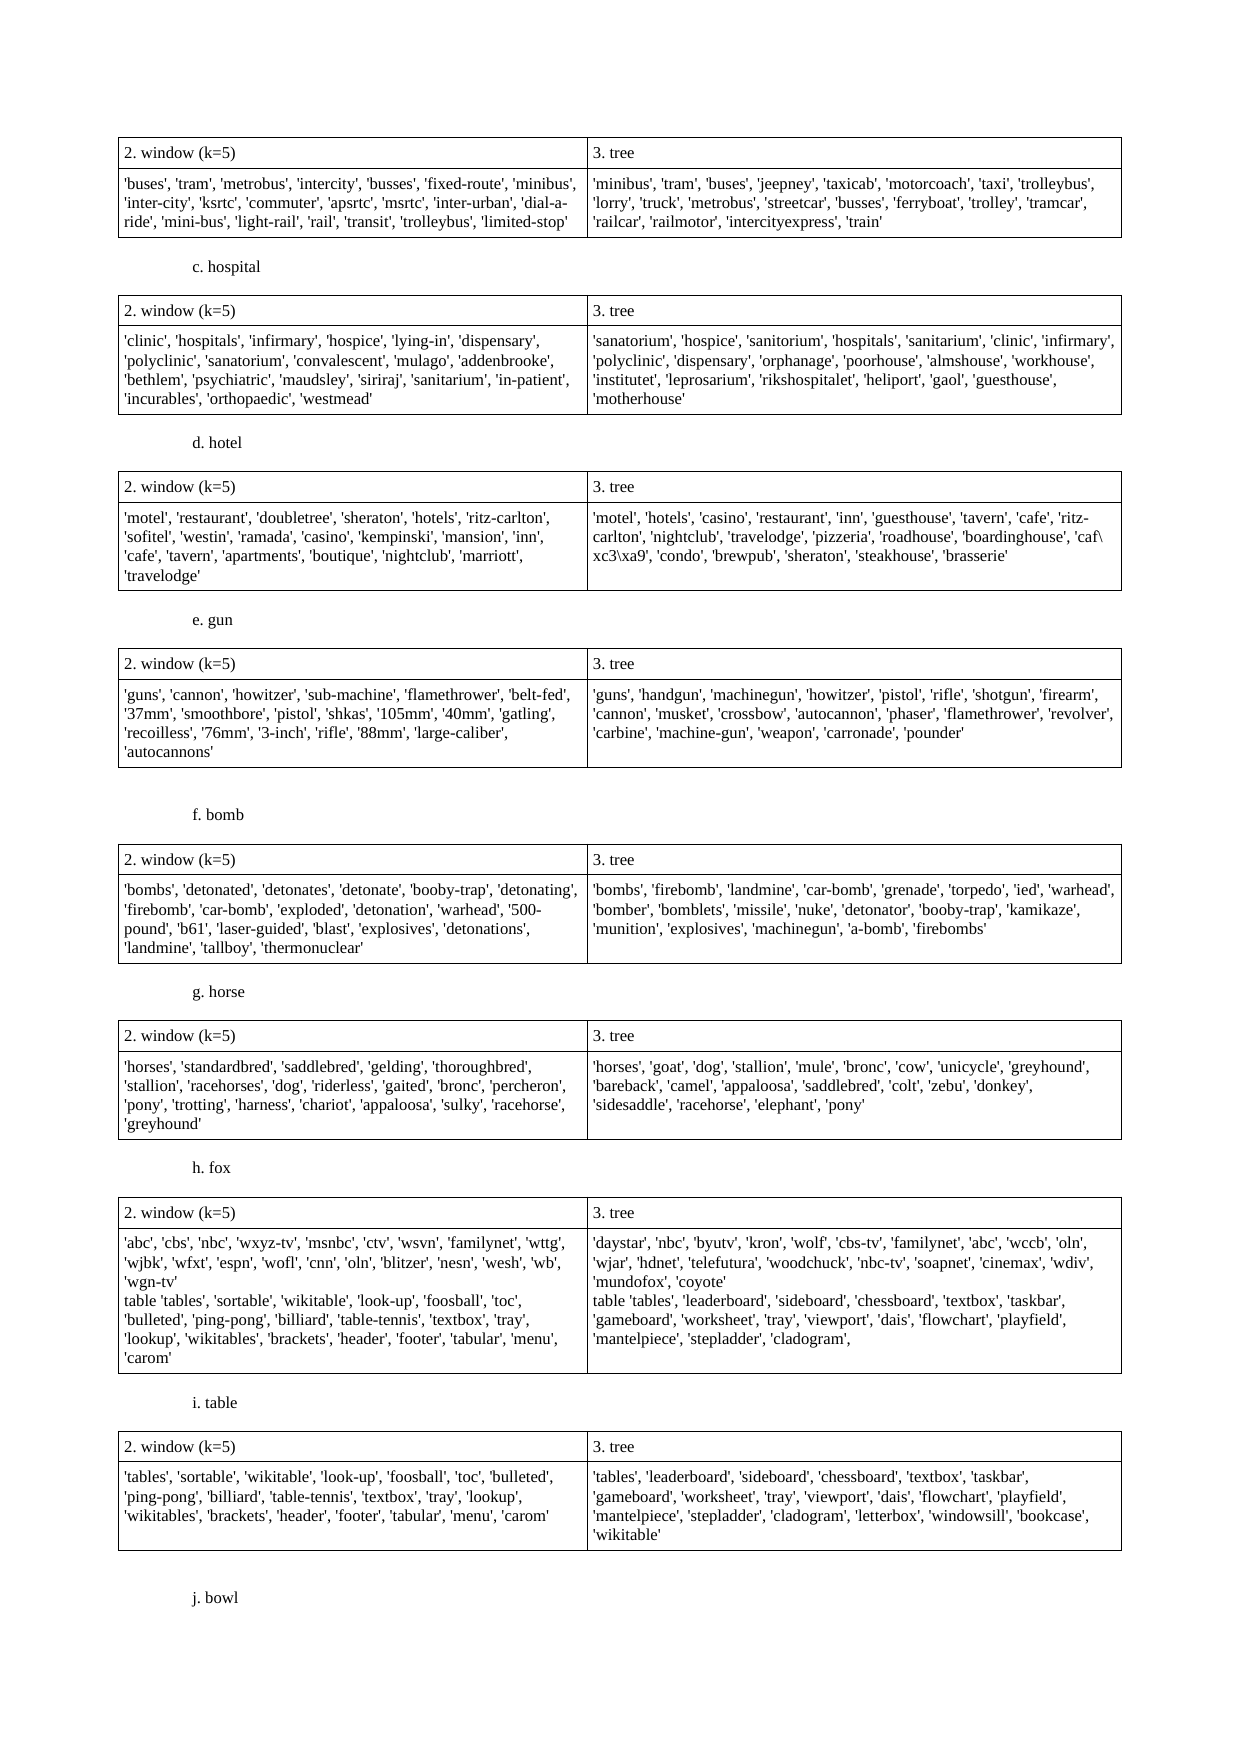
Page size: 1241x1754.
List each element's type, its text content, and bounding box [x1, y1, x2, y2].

table_cell 'tables', 'leaderboard', 'sideboard', 'chessboard', 'textbox', 'taskbar', 'gameboard', 'worksheet', 'tray', 'viewport', 'dais', 'flowchart', 'playfield', 'mantelpiece', 'stepladder', 'cladogram', 'letterbox', 'windowsill', 'bookcase', 'wikitable' [588, 1462, 1121, 1550]
table_header 3. tree [588, 472, 1121, 502]
table_header 3. tree [588, 296, 1121, 325]
table_header 3. tree [588, 845, 1121, 874]
table_header 3. tree [588, 1021, 1121, 1051]
table_cell 'buses', 'tram', 'metrobus', 'intercity', 'busses', 'fixed-route', 'minibus', 'inter-city', 'ksrtc', 'commuter', 'apsrtc', 'msrtc', 'inter-urban', 'dial-a-ride', 'mini-bus', 'light-rail', 'rail', 'transit', 'trolleybus', 'limited-stop' [119, 169, 587, 237]
text h. fox [118, 1158, 1122, 1177]
text i. table [118, 1392, 1122, 1412]
table_cell 'motel', 'restaurant', 'doubletree', 'sheraton', 'hotels', 'ritz-carlton', 'sofitel', 'westin', 'ramada', 'casino', 'kempinski', 'mansion', 'inn', 'cafe', 'tavern', 'apartments', 'boutique', 'nightclub', 'marriott', 'travelodge' [119, 503, 587, 590]
table_cell 'tables', 'sortable', 'wikitable', 'look-up', 'foosball', 'toc', 'bulleted', 'ping-pong', 'billiard', 'table-tennis', 'textbox', 'tray', 'lookup', 'wikitables', 'brackets', 'header', 'footer', 'tabular', 'menu', 'carom' [119, 1462, 587, 1550]
text c. hospital [118, 256, 1122, 276]
text f. bomb [118, 805, 1122, 824]
table_header 3. tree [588, 1432, 1121, 1461]
text d. hotel [118, 433, 1122, 452]
table_cell 'clinic', 'hospitals', 'infirmary', 'hospice', 'lying-in', 'dispensary', 'polyclinic', 'sanatorium', 'convalescent', 'mulago', 'addenbrooke', 'bethlem', 'psychiatric', 'maudsley', 'siriraj', 'sanitarium', 'in-patient', 'incurables', 'orthopaedic', 'westmead' [119, 326, 587, 414]
table_cell 'minibus', 'tram', 'buses', 'jeepney', 'taxicab', 'motorcoach', 'taxi', 'trolleybus', 'lorry', 'truck', 'metrobus', 'streetcar', 'busses', 'ferryboat', 'trolley', 'tramcar', 'railcar', 'railmotor', 'intercityexpress', 'train' [588, 169, 1121, 237]
table_header 2. window (k=5) [119, 845, 587, 874]
table_header 2. window (k=5) [119, 1021, 587, 1051]
table_cell 'horses', 'standardbred', 'saddlebred', 'gelding', 'thoroughbred', 'stallion', 'racehorses', 'dog', 'riderless', 'gaited', 'bronc', 'percheron', 'pony', 'trotting', 'harness', 'chariot', 'appaloosa', 'sulky', 'racehorse', 'greyhound' [119, 1052, 587, 1139]
table_cell 'bombs', 'firebomb', 'landmine', 'car-bomb', 'grenade', 'torpedo', 'ied', 'warhead', 'bomber', 'bomblets', 'missile', 'nuke', 'detonator', 'booby-trap', 'kamikaze', 'munition', 'explosives', 'machinegun', 'a-bomb', 'firebombs' [588, 875, 1121, 962]
table_cell 'motel', 'hotels', 'casino', 'restaurant', 'inn', 'guesthouse', 'tavern', 'cafe', 'ritz-carlton', 'nightclub', 'travelodge', 'pizzeria', 'roadhouse', 'boardinghouse', 'caf\xc3\xa9', 'condo', 'brewpub', 'sheraton', 'steakhouse', 'brasserie' [588, 503, 1121, 590]
table_header 2. window (k=5) [119, 138, 587, 168]
table_cell 'guns', 'cannon', 'howitzer', 'sub-machine', 'flamethrower', 'belt-fed', '37mm', 'smoothbore', 'pistol', 'shkas', '105mm', '40mm', 'gatling', 'recoilless', '76mm', '3-inch', 'rifle', '88mm', 'large-caliber', 'autocannons' [119, 680, 587, 767]
table_cell 'abc', 'cbs', 'nbc', 'wxyz-tv', 'msnbc', 'ctv', 'wsvn', 'familynet', 'wttg', 'wjbk', 'wfxt', 'espn', 'wofl', 'cnn', 'oln', 'blitzer', 'nesn', 'wesh', 'wb', 'wgn-tv' table 'tables', 'sortable', 'wikitable', 'look-up', 'foosball', 'toc', 'bulleted', 'ping-pong', 'billiard', 'table-tennis', 'textbox', 'tray', 'lookup', 'wikitables', 'brackets', 'header', 'footer', 'tabular', 'menu', 'carom' [119, 1229, 587, 1373]
table_header 3. tree [588, 649, 1121, 678]
table_header 3. tree [588, 138, 1121, 168]
table_header 2. window (k=5) [119, 649, 587, 678]
table_cell 'horses', 'goat', 'dog', 'stallion', 'mule', 'bronc', 'cow', 'unicycle', 'greyhound', 'bareback', 'camel', 'appaloosa', 'saddlebred', 'colt', 'zebu', 'donkey', 'sidesaddle', 'racehorse', 'elephant', 'pony' [588, 1052, 1121, 1139]
table_cell 'sanatorium', 'hospice', 'sanitorium', 'hospitals', 'sanitarium', 'clinic', 'infirmary', 'polyclinic', 'dispensary', 'orphanage', 'poorhouse', 'almshouse', 'workhouse', 'institutet', 'leprosarium', 'rikshospitalet', 'heliport', 'gaol', 'guesthouse', 'motherhouse' [588, 326, 1121, 414]
table_header 2. window (k=5) [119, 296, 587, 325]
table_cell 'guns', 'handgun', 'machinegun', 'howitzer', 'pistol', 'rifle', 'shotgun', 'firearm', 'cannon', 'musket', 'crossbow', 'autocannon', 'phaser', 'flamethrower', 'revolver', 'carbine', 'machine-gun', 'weapon', 'carronade', 'pounder' [588, 680, 1121, 767]
table_header 2. window (k=5) [119, 1432, 587, 1461]
table_cell 'bombs', 'detonated', 'detonates', 'detonate', 'booby-trap', 'detonating', 'firebomb', 'car-bomb', 'exploded', 'detonation', 'warhead', '500-pound', 'b61', 'laser-guided', 'blast', 'explosives', 'detonations', 'landmine', 'tallboy', 'thermonuclear' [119, 875, 587, 962]
table_header 2. window (k=5) [119, 472, 587, 502]
text j. bowl [118, 1588, 1122, 1607]
table_header 2. window (k=5) [119, 1198, 587, 1227]
table_cell 'daystar', 'nbc', 'byutv', 'kron', 'wolf', 'cbs-tv', 'familynet', 'abc', 'wccb', 'oln', 'wjar', 'hdnet', 'telefutura', 'woodchuck', 'nbc-tv', 'soapnet', 'cinemax', 'wdiv', 'mundofox', 'coyote' table 'tables', 'leaderboard', 'sideboard', 'chessboard', 'textbox', 'taskbar', 'gameboard', 'worksheet', 'tray', 'viewport', 'dais', 'flowchart', 'playfield', 'mantelpiece', 'stepladder', 'cladogram', [588, 1229, 1121, 1373]
table_header 3. tree [588, 1198, 1121, 1227]
text e. gun [118, 609, 1122, 629]
text g. horse [118, 982, 1122, 1001]
